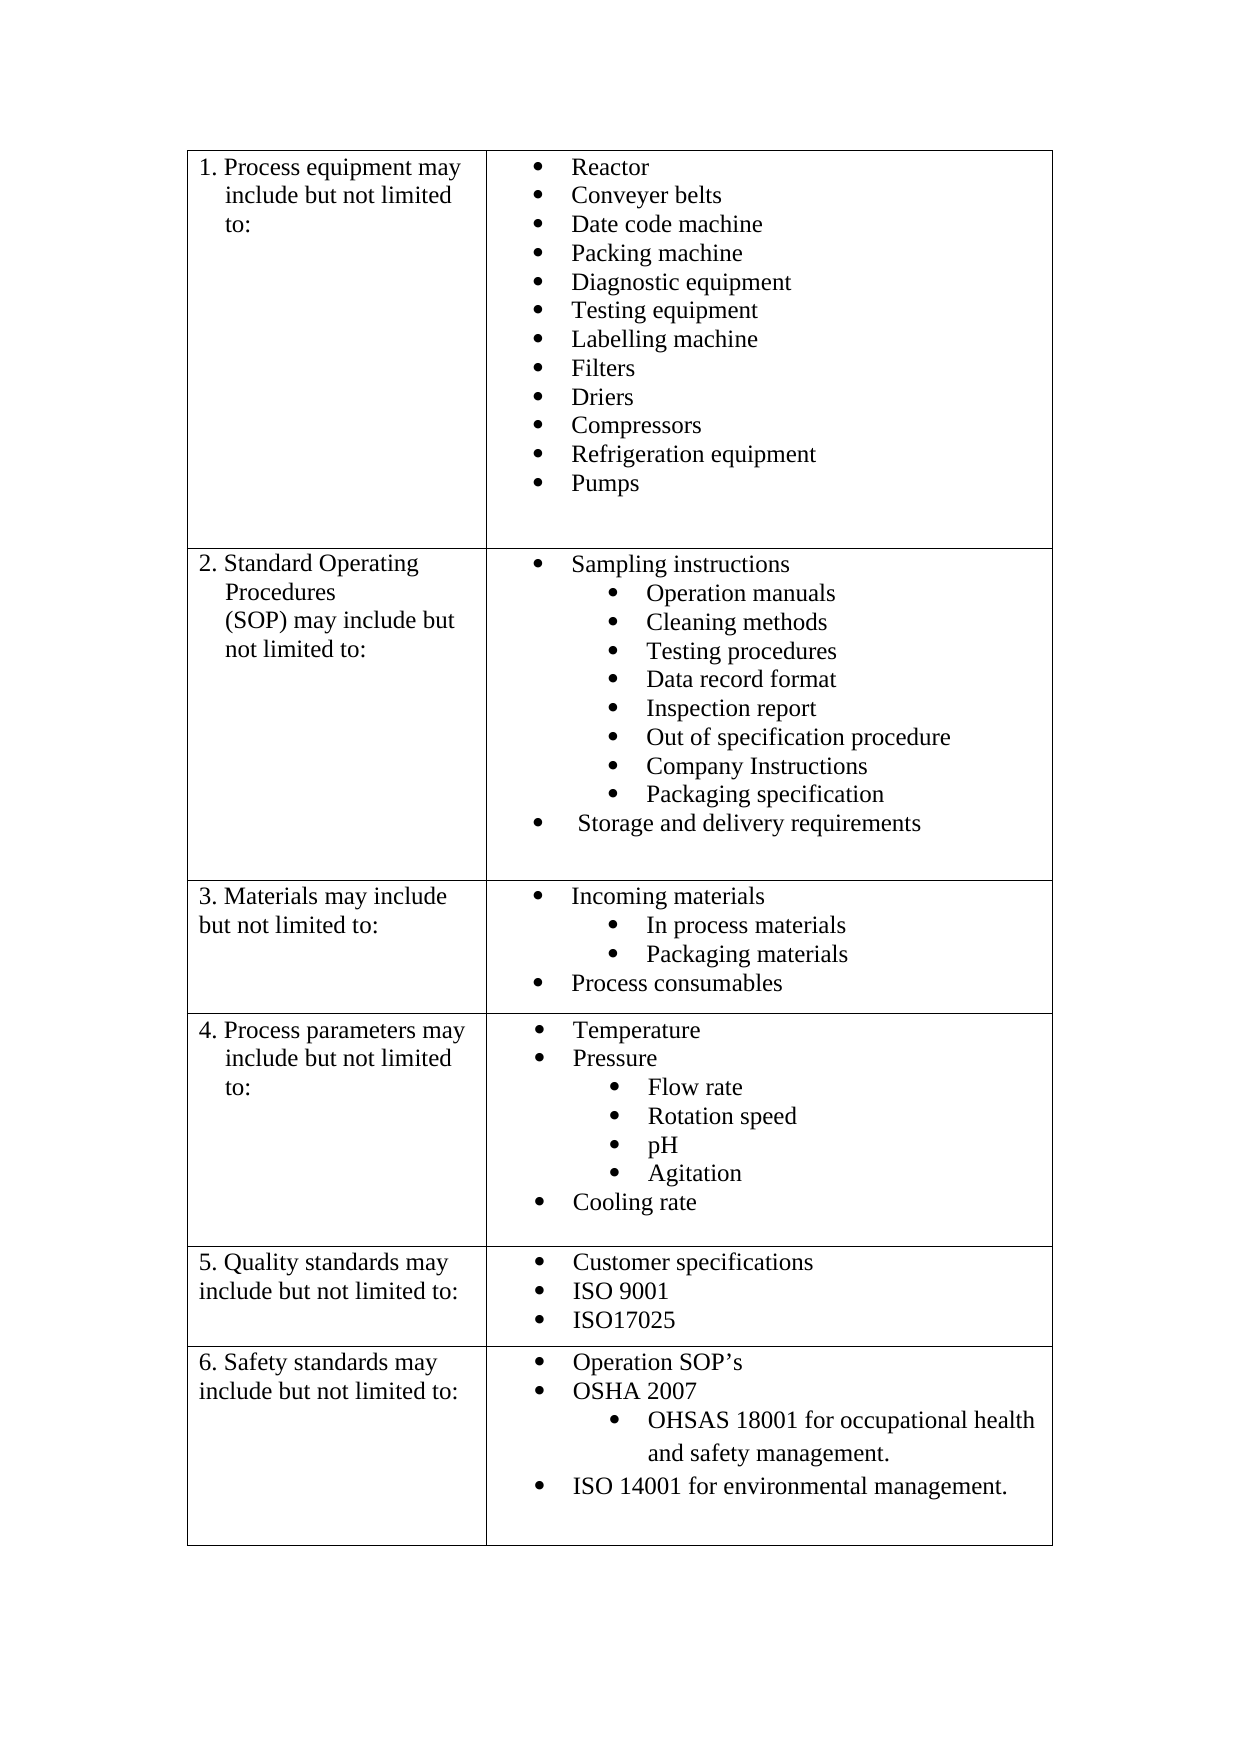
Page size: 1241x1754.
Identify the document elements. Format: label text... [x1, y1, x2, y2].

table_cell 6. Safety standards may include but not limited to: [188, 1347, 486, 1545]
table_cell 3. Materials may include but not limited to: [188, 881, 486, 1013]
table_cell Sampling instructions Operation manuals Cleaning methods Testing procedures Data record format Inspection report Out of specification procedure Company Instructions Packaging specification Storage and delivery requirements [487, 549, 1052, 880]
table_cell 1. Process equipment may include but not limited to: [188, 151, 486, 548]
table_cell Incoming materials In process materials Packaging materials Process consumables [487, 881, 1052, 1013]
table_cell 5. Quality standards may include but not limited to: [188, 1247, 486, 1346]
table_cell Temperature Pressure Flow rate Rotation speed pH Agitation Cooling rate [487, 1014, 1052, 1246]
table_cell 2. Standard Operating Procedures (SOP) may include but not limited to: [188, 549, 486, 880]
table_cell Operation SOP’s OSHA 2007 OHSAS 18001 for occupational health and safety management. ISO 14001 for environmental management. [487, 1347, 1052, 1545]
table_cell Reactor Conveyer belts Date code machine Packing machine Diagnostic equipment Testing equipment Labelling machine Filters Driers Compressors Refrigeration equipment Pumps [487, 151, 1052, 548]
table_cell 4. Process parameters may include but not limited to: [188, 1014, 486, 1246]
table_cell Customer specifications ISO 9001 ISO17025 [487, 1247, 1052, 1346]
